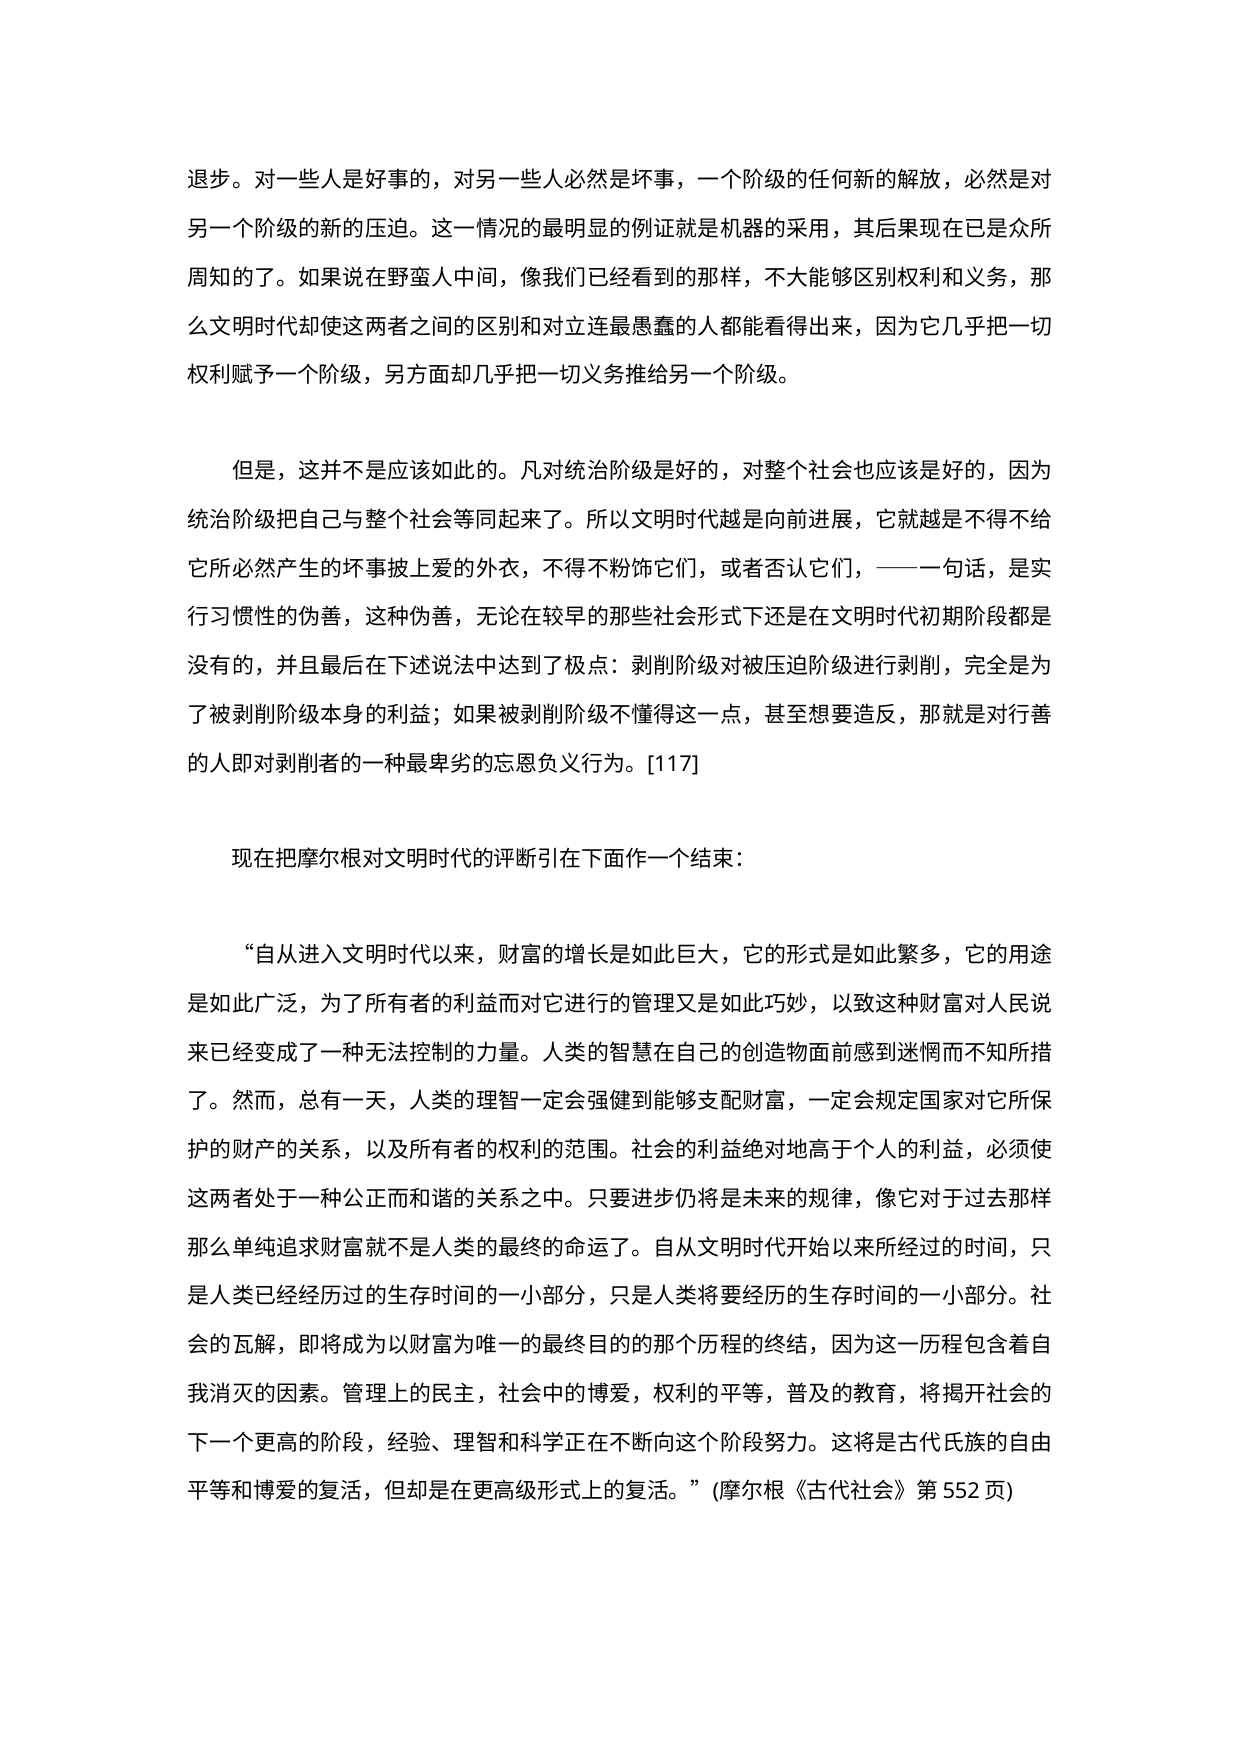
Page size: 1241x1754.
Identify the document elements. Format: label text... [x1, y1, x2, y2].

text 但是，这并不是应该如此的。凡对统治阶级是好的，对整个社会也应该是好的，因为统治阶级把自己与整个社会等同起来了。所以文明时代越是向前进展，它就越是不得不给它所必然产生的坏事披上爱的外衣，不得不粉饰它们，或者否认它们，——一句话，是实行习惯性的伪善，这种伪善，无论在较早的那些社会形式下还是在文明时代初期阶段都是没有的，并且最后在下述说法中达到了极点：剥削阶级对被压迫阶级进行剥削，完全是为了被剥削阶级本身的利益；如果被剥削阶级不懂得这一点，甚至想要造反，那就是对行善的人即对剥削者的一种最卑劣的忘恩负义行为。[117] [187, 453, 1053, 778]
text 现在把摩尔根对文明时代的评断引在下面作一个结束： [187, 841, 1053, 873]
text 退步。对一些人是好事的，对另一些人必然是坏事，一个阶级的任何新的解放，必然是对另一个阶级的新的压迫。这一情况的最明显的例证就是机器的采用，其后果现在已是众所周知的了。如果说在野蛮人中间，像我们已经看到的那样，不大能够区别权利和义务，那么文明时代却使这两者之间的区别和对立连最愚蠢的人都能看得出来，因为它几乎把一切权利赋予一个阶级，另方面却几乎把一切义务推给另一个阶级。 [187, 162, 1053, 389]
text “自从进入文明时代以来，财富的增长是如此巨大，它的形式是如此繁多，它的用途是如此广泛，为了所有者的利益而对它进行的管理又是如此巧妙，以致这种财富对人民说来已经变成了一种无法控制的力量。人类的智慧在自己的创造物面前感到迷惘而不知所措了。然而，总有一天，人类的理智一定会强健到能够支配财富，一定会规定国家对它所保护的财产的关系，以及所有者的权利的范围。社会的利益绝对地高于个人的利益，必须使这两者处于一种公正而和谐的关系之中。只要进步仍将是未来的规律，像它对于过去那样，那么单纯追求财富就不是人类的最终的命运了。自从文明时代开始以来所经过的时间，只是人类已经经历过的生存时间的一小部分，只是人类将要经历的生存时间的一小部分。社会的瓦解，即将成为以财富为唯一的最终目的的那个历程的终结，因为这一历程包含着自我消灭的因素。管理上的民主，社会中的博爱，权利的平等，普及的教育，将揭开社会的下一个更高的阶段，经验、理智和科学正在不断向这个阶段努力。这将是古代氏族的自由、平等和博爱的复活，但却是在更高级形式上的复活。”(摩尔根《古代社会》第552页) [187, 937, 1053, 1505]
